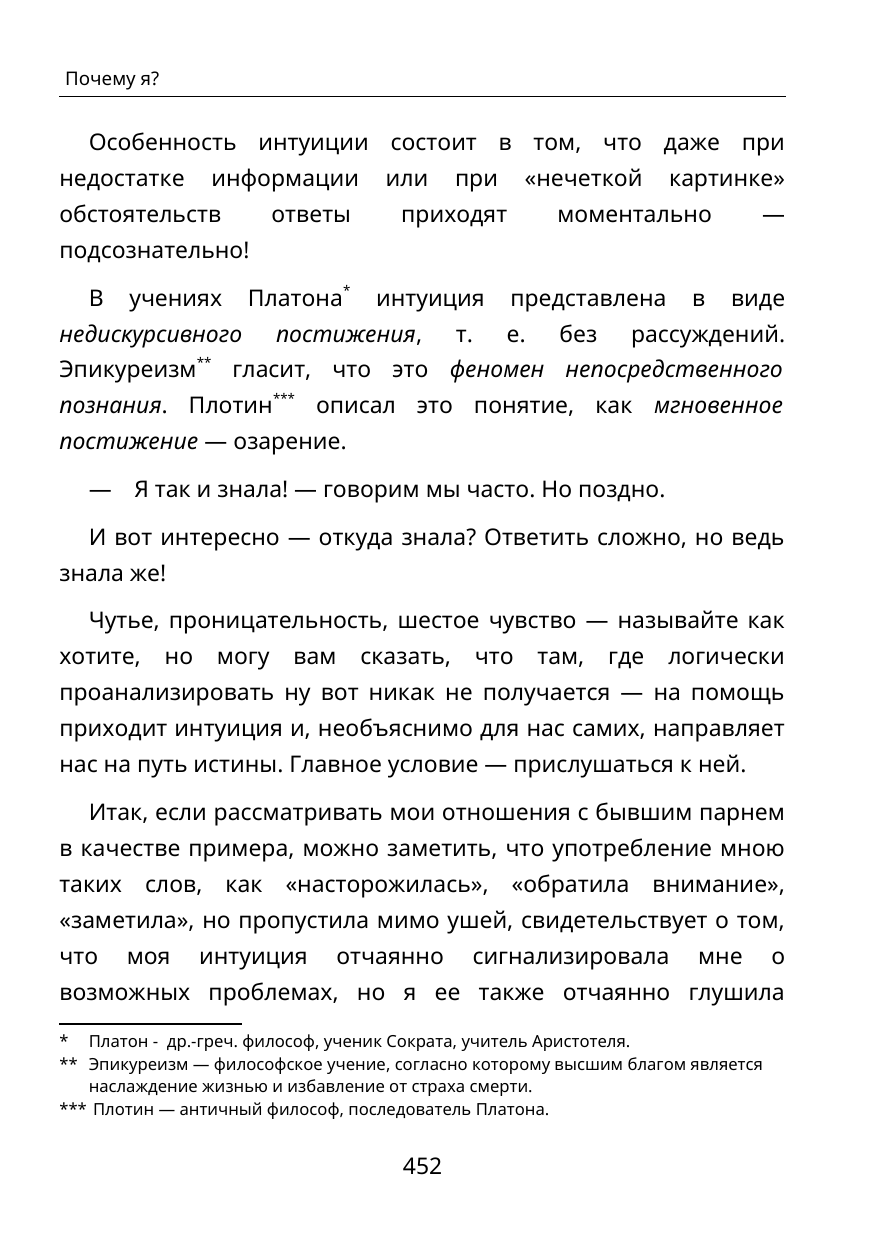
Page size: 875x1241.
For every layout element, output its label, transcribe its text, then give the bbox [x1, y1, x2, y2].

text Итак, если рассматривать мои отношения с бывшим парнем в качестве примера, можно заметить, что употребление мною таких слов, как «насторожилась», «обратила внимание», «заметила», но пропустила мимо ушей, свидетельствует о том, что моя интуиция отчаянно сигнализировала мне о возможных проблемах, но я ее также отчаянно глушила [59, 796, 786, 1007]
list Я так и знала! — говорим мы часто. Но поздно. [59, 473, 786, 504]
text Платон - др.-греч. философ, ученик Сократа, учитель Аристотеля. [59, 1029, 786, 1052]
text Особенность интуиции состоит в том, что даже при недостатке информации или при «нечеткой картинке» обстоятельств ответы приходят моментально — подсознательно! [59, 126, 786, 265]
text И вот интересно — откуда знала? Ответить сложно, но ведь знала же! [59, 521, 786, 588]
text Чутье, проницательность, шестое чувство — называйте как хотите, но могу вам сказать, что там, где логически проанализировать ну вот никак не получается — на помощь приходит интуиция и, необъяснимо для нас самих, направляет нас на путь истины. Главное условие — прислушаться к ней. [59, 604, 786, 779]
text В учениях Платона интуиция представлена в виде недискурсивного постижения, т. е. без рассуждений. Эпикуреизм гласит, что это феномен непосредственного познания. Плотин описал это понятие, как мгновенное постижение — озарение. [59, 282, 786, 457]
text Эпикуреизм — философское учение, согласно которому высшим благом является наслаждение жизнью и избавление от страха смерти. [59, 1052, 786, 1098]
text Плотин — античный философ, последователь Платона. [59, 1098, 786, 1120]
